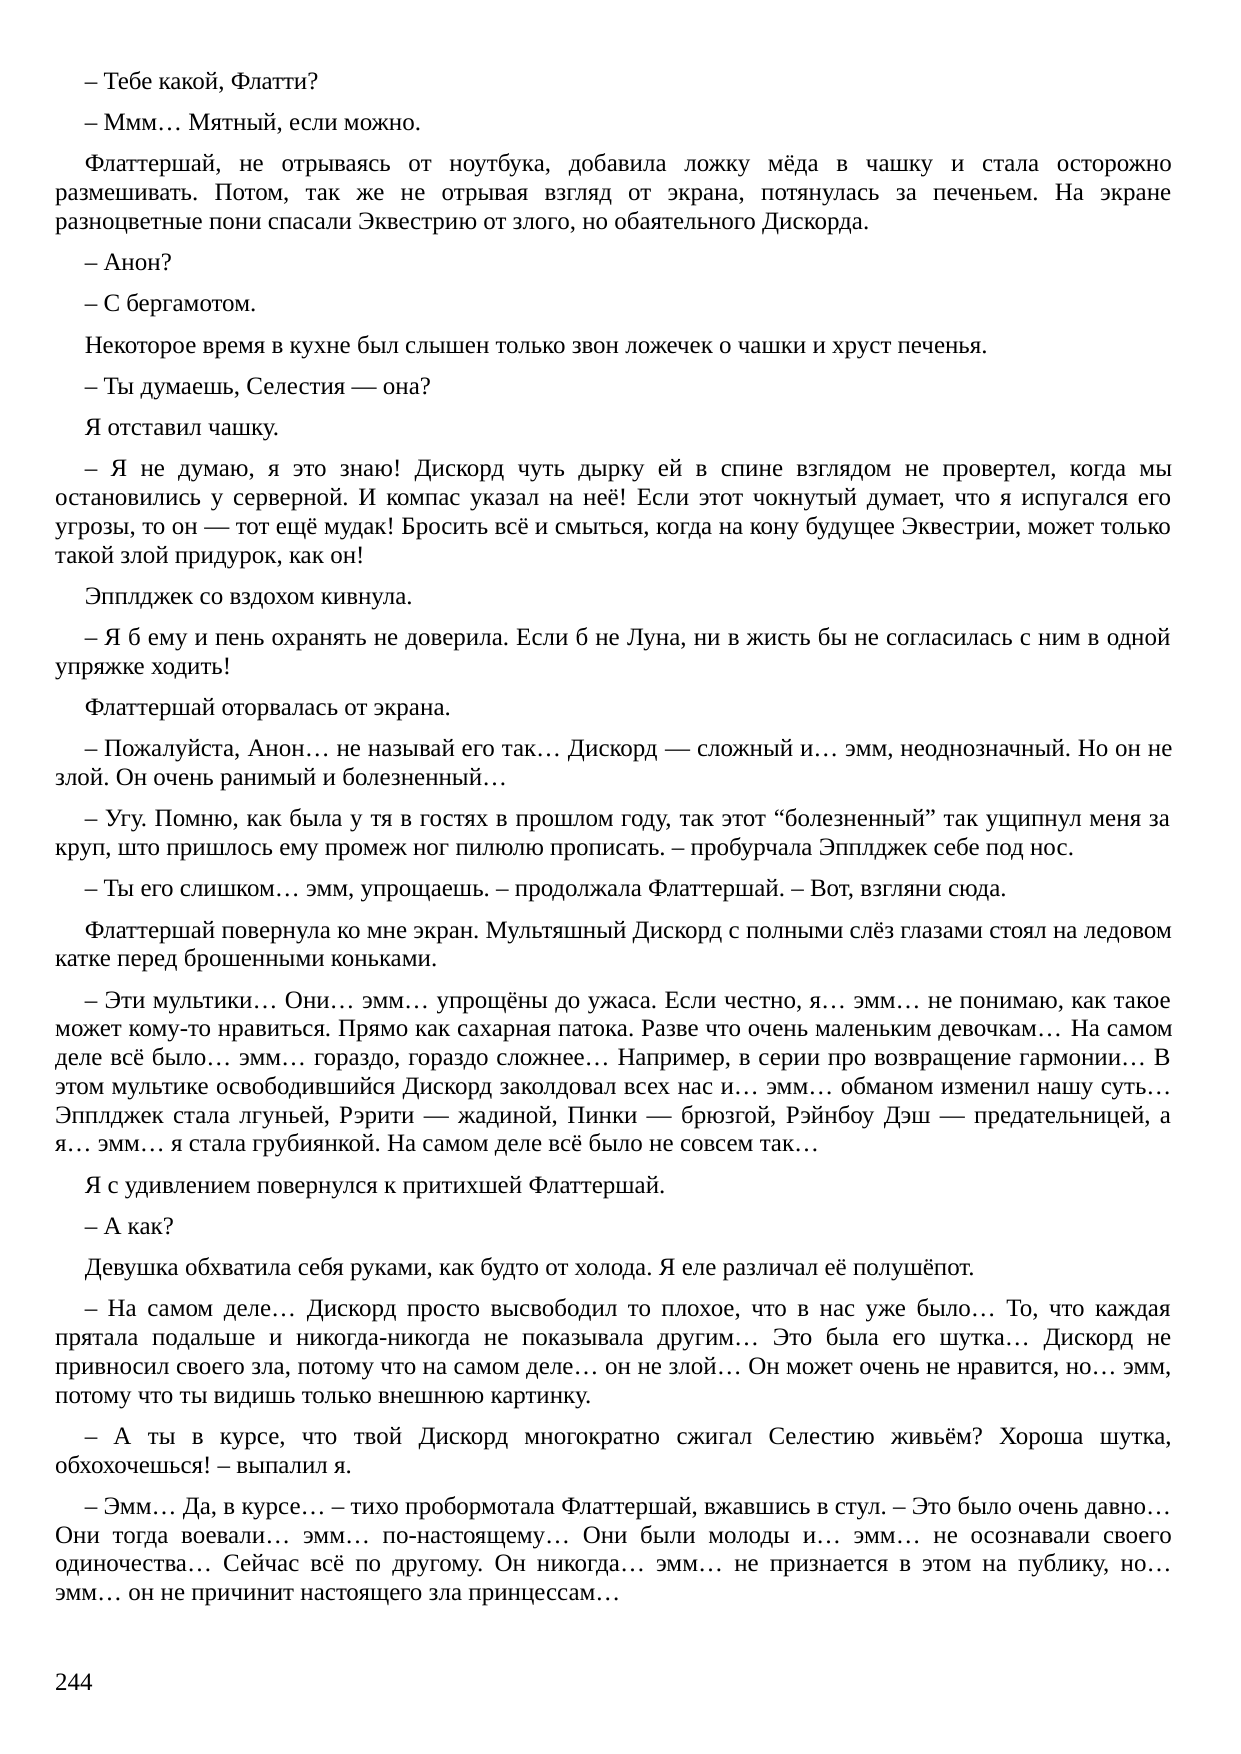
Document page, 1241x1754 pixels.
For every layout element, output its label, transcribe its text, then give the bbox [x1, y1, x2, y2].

text Эпплджек со вздохом кивнула. [55, 581, 1173, 610]
text Некоторое время в кухне был слышен только звон ложечек о чашки и хруст печенья. [55, 330, 1173, 358]
text Флаттершай, не отрываясь от ноутбука, добавила ложку мёда в чашку и стала осторожно размешивать. Потом, так же не отрывая взгляд от экрана, потянулась за печеньем. На экране разноцветные пони спасали Эквестрию от злого, но обаятельного Дискорда. [55, 148, 1173, 235]
text Девушка обхватила себя руками, как будто от холода. Я еле различал её полушёпот. [55, 1252, 1173, 1281]
text Флаттершай оторвалась от экрана. [55, 692, 1173, 721]
text – Пожалуйста, Анон… не называй его так… Дискорд — сложный и… эмм, неоднозначный. Но он не злой. Он очень ранимый и болезненный… [55, 733, 1173, 791]
text – С бергамотом. [55, 288, 1173, 317]
text – Я не думаю, я это знаю! Дискорд чуть дырку ей в спине взглядом не провертел, когда мы остановились у серверной. И компас указал на неё! Если этот чокнутый думает, что я испугался его угрозы, то он — тот ещё мудак! Бросить всё и смыться, когда на кону будущее Эквестрии, может только такой злой придурок, как он! [55, 453, 1173, 568]
text – Ммм… Мятный, если можно. [55, 107, 1173, 136]
text – Ты его слишком… эмм, упрощаешь. – продолжала Флаттершай. – Вот, взгляни сюда. [55, 873, 1173, 902]
text – Тебе какой, Флатти? [55, 66, 1173, 95]
text – Я б ему и пень охранять не доверила. Если б не Луна, ни в жисть бы не согласилась с ним в одной упряжке ходить! [55, 622, 1173, 680]
text – А как? [55, 1211, 1173, 1240]
text Я отставил чашку. [55, 412, 1173, 441]
text – Анон? [55, 247, 1173, 276]
text – Ты думаешь, Селестия — она? [55, 371, 1173, 400]
text – Угу. Помню, как была у тя в гостях в прошлом году, так этот “болезненный” так ущипнул меня за круп, што пришлось ему промеж ног пилюлю прописать. – пробурчала Эпплджек себе под нос. [55, 803, 1173, 861]
text Я с удивлением повернулся к притихшей Флаттершай. [55, 1170, 1173, 1198]
text – Эмм… Да, в курсе… – тихо пробормотала Флаттершай, вжавшись в стул. – Это было очень давно… Они тогда воевали… эмм… по-настоящему… Они были молоды и… эмм… не осознавали своего одиночества… Сейчас всё по другому. Он никогда… эмм… не признается в этом на публику, но… эмм… он не причинит настоящего зла принцессам… [55, 1491, 1173, 1606]
text – На самом деле… Дискорд просто высвободил то плохое, что в нас уже было… То, что каждая прятала подальше и никогда-никогда не показывала другим… Это была его шутка… Дискорд не привносил своего зла, потому что на самом деле… он не злой… Он может очень не нравится, но… эмм, потому что ты видишь только внешнюю картинку. [55, 1293, 1173, 1408]
text – Эти мультики… Они… эмм… упрощёны до ужаса. Если честно, я… эмм… не понимаю, как такое может кому-то нравиться. Прямо как сахарная патока. Разве что очень маленьким девочкам… На самом деле всё было… эмм… гораздо, гораздо сложнее… Например, в серии про возвращение гармонии… В этом мультике освободившийся Дискорд заколдовал всех нас и… эмм… обманом изменил нашу суть… Эпплджек стала лгуньей, Рэрити — жадиной, Пинки — брюзгой, Рэйнбоу Дэш — предательницей, а я… эмм… я стала грубиянкой. На самом деле всё было не совсем так… [55, 985, 1173, 1157]
text – А ты в курсе, что твой Дискорд многократно сжигал Селестию живьём? Хороша шутка, обхохочешься! – выпалил я. [55, 1421, 1173, 1478]
text Флаттершай повернула ко мне экран. Мультяшный Дискорд с полными слёз глазами стоял на ледовом катке перед брошенными коньками. [55, 915, 1173, 972]
